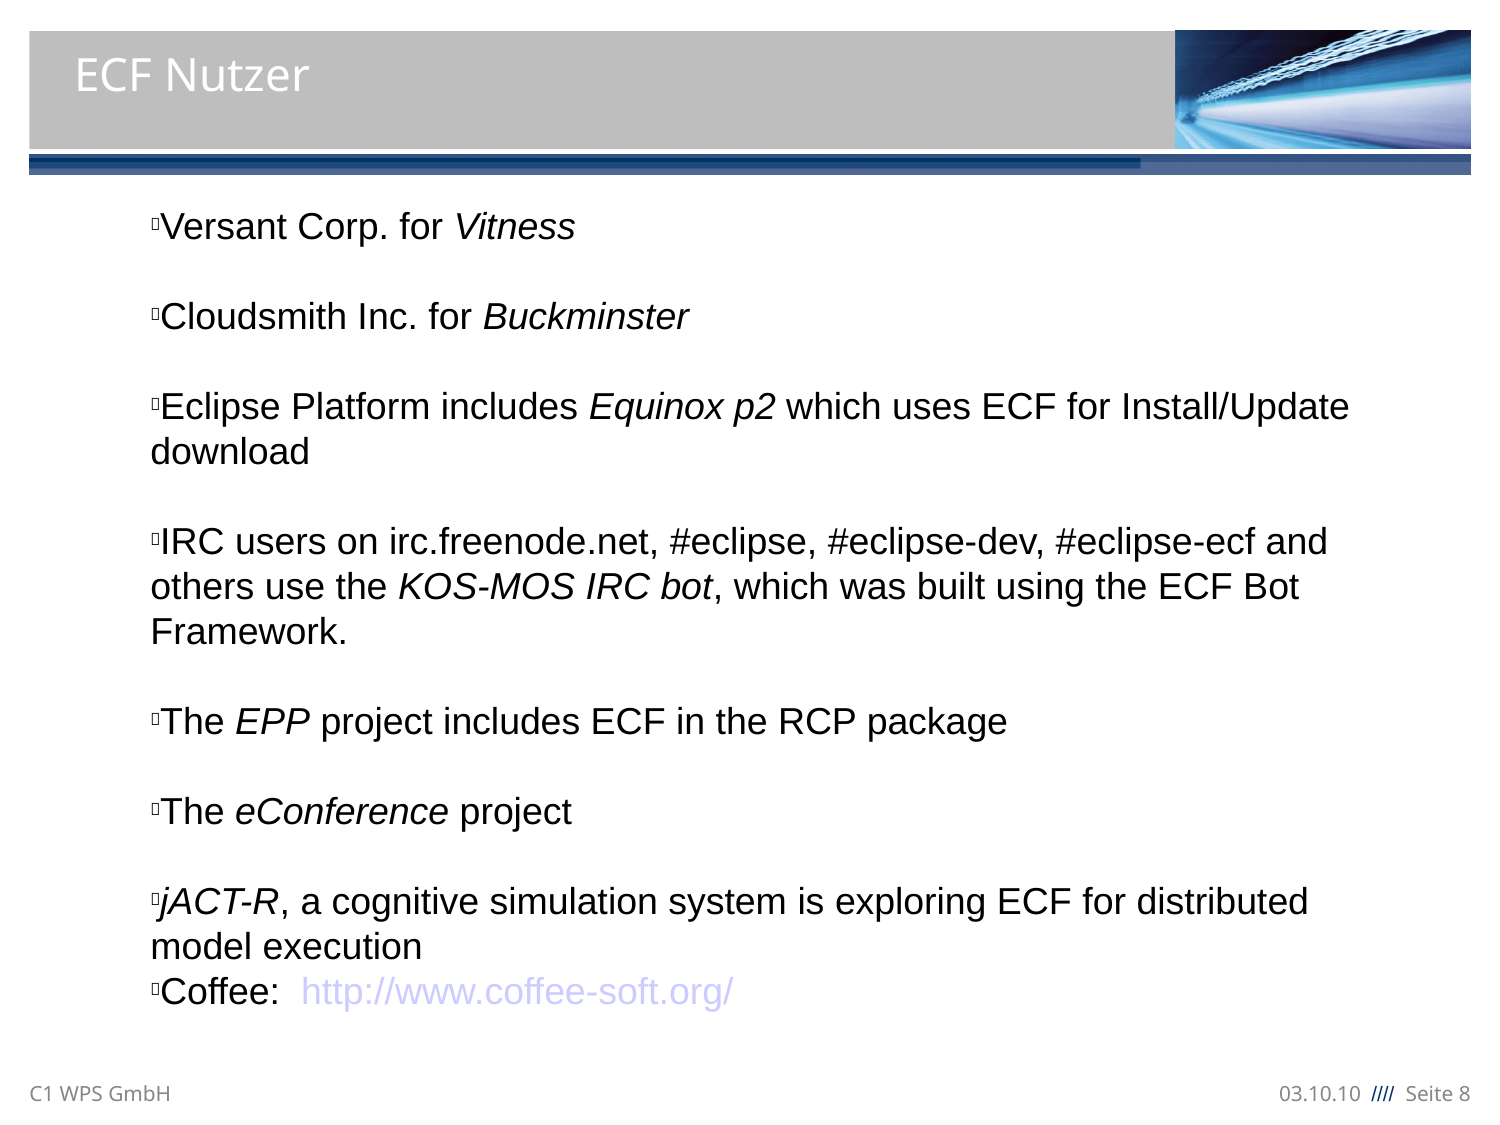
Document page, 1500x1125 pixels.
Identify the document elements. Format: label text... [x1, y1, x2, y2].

picture [1175, 30, 1471, 149]
title ECF Nutzer [29, 31, 1176, 150]
text_box Versant Corp. for Vitness Cloudsmith Inc. for Buckminster Eclipse Platform includes Equinox p2 which uses ECF for Install/Update download IRC users on irc.freenode.net, #eclipse, #eclipse-dev, #eclipse-ecf and others use the KOS-MOS IRC bot, which was built using the ECF Bot Framework. The EPP project includes ECF in the RCP package The eConference project jACT-R, a cognitive simulation system is exploring ECF for distributed model execution Coffee: http://www.coffee-soft.org/ [135, 191, 1388, 1013]
picture [29, 154, 1471, 175]
